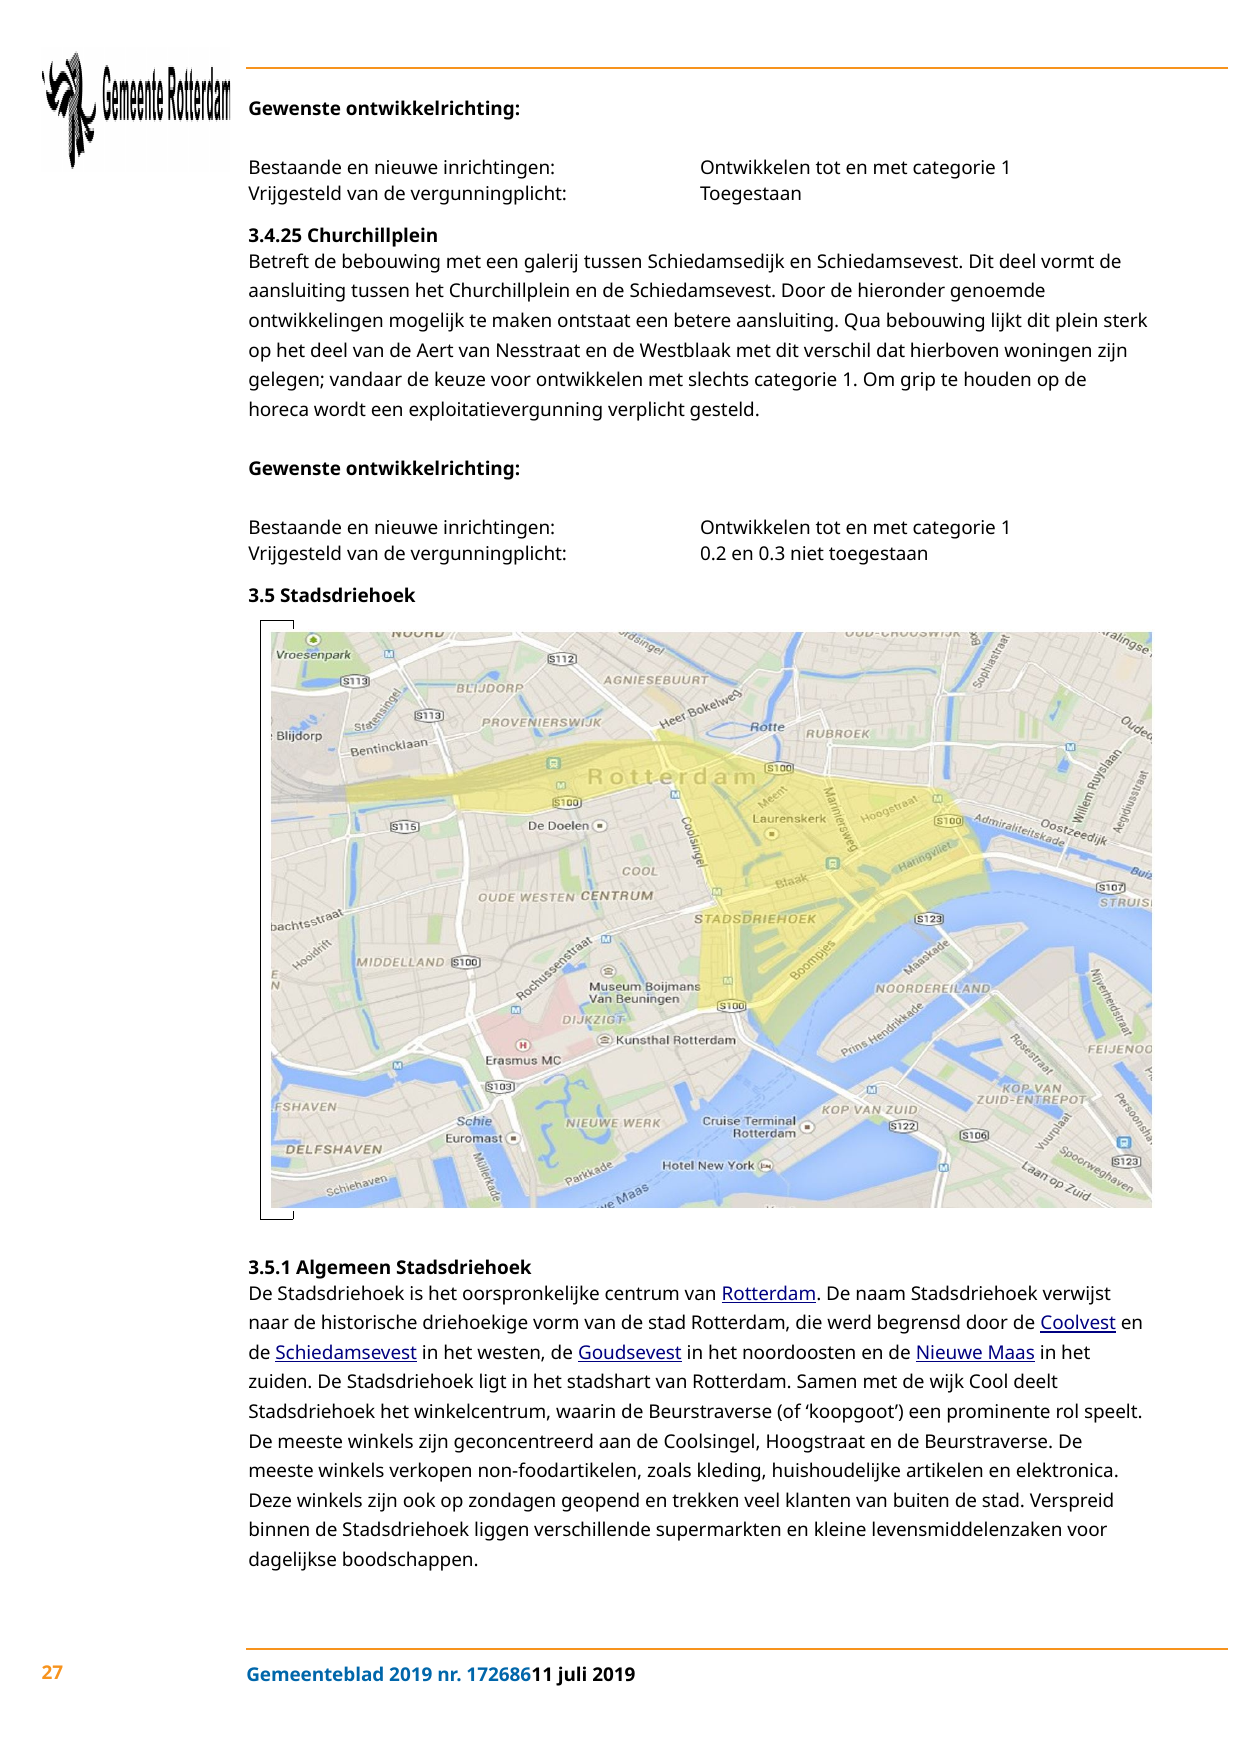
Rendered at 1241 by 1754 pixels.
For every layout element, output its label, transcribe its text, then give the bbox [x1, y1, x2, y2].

table_header Bestaande en nieuwe inrichtingen: [248, 154, 700, 180]
table_cell 0.2 en 0.3 niet toegestaan [700, 540, 1152, 566]
text Betreft de bebouwing met een galerij tussen Schiedamsedijk en Schiedamsevest. Dit deel vormt de aansluiting tussen het Churchillplein en de Schiedamsevest. Door de hieronder genoemde ontwikkelingen mogelijk te maken ontstaat een betere aansluiting. Qua bebouwing lijkt dit plein sterk op het deel van de Aert van Nesstraat en de Westblaak met dit verschil dat hierboven woningen zijn gelegen; vandaar de keuze voor ontwikkelen met slechts categorie 1. Om grip te houden op de horeca wordt een exploitatievergunning verplicht gesteld. [248, 248, 1152, 422]
table_cell Toegestaan [700, 180, 1152, 206]
text Gewenste ontwikkelrichting: [248, 95, 1152, 121]
table_cell Vrijgesteld van de vergunningplicht: [248, 540, 700, 566]
text 3.5.1 Algemeen Stadsdriehoek [248, 1254, 1152, 1280]
table_header Bestaande en nieuwe inrichtingen: [248, 514, 700, 540]
text Gewenste ontwikkelrichting: [248, 455, 1152, 481]
text 3.4.25 Churchillplein [248, 222, 1152, 248]
picture [41, 47, 231, 172]
picture [268, 629, 1155, 1211]
table_header Ontwikkelen tot en met categorie 1 [700, 514, 1152, 540]
table_cell Vrijgesteld van de vergunningplicht: [248, 180, 700, 206]
table_header Ontwikkelen tot en met categorie 1 [700, 154, 1152, 180]
text 3.5 Stadsdriehoek [248, 583, 1152, 608]
text De Stadsdriehoek is het oorspronkelijke centrum van Rotterdam. De naam Stadsdriehoek verwijst naar de historische driehoekige vorm van de stad Rotterdam, die werd begrensd door de Coolvest en de Schiedamsevest in het westen, de Goudsevest in het noordoosten en de Nieuwe Maas in het zuiden. De Stadsdriehoek ligt in het stadshart van Rotterdam. Samen met de wijk Cool deelt Stadsdriehoek het winkelcentrum, waarin de Beurstraverse (of ‘koopgoot’) een prominente rol speelt. De meeste winkels zijn geconcentreerd aan de Coolsingel, Hoogstraat en de Beurstraverse. De meeste winkels verkopen non-foodartikelen, zoals kleding, huishoudelijke artikelen en elektronica. Deze winkels zijn ook op zondagen geopend en trekken veel klanten van buiten de stad. Verspreid binnen de Stadsdriehoek liggen verschillende supermarkten en kleine levensmiddelenzaken voor dagelijkse boodschappen. [248, 1280, 1152, 1572]
